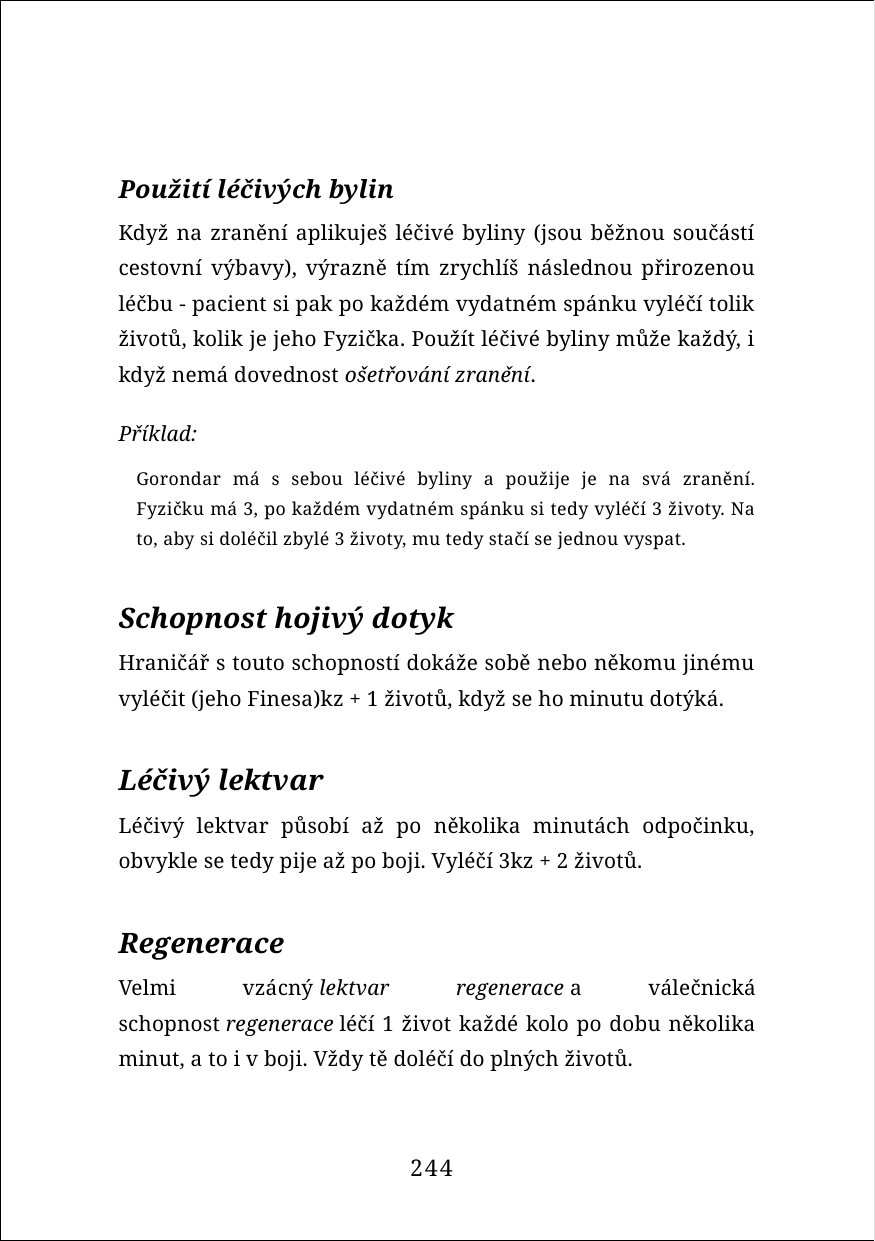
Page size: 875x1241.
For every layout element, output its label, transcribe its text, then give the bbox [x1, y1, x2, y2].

subtitle Léčivý lektvar [118, 761, 756, 799]
text Gorondar má s sebou léčivé byliny a použije je na svá zranění. Fyzičku má 3, po každém vydatném spánku si tedy vyléčí 3 životy. Na to, aby si doléčil zbylé 3 životy, mu tedy stačí se jednou vyspat. [136, 466, 756, 551]
text Velmi vzácný lektvar regenerace a válečnická schopnost regenerace léčí 1 život každé kolo po dobu několika minut, a to i v boji. Vždy tě doléčí do plných životů. [118, 973, 756, 1073]
subtitle Schopnost hojivý dotyk [118, 598, 756, 636]
subtitle Použití léčivých bylin [118, 172, 756, 206]
text Když na zranění aplikuješ léčivé byliny (jsou běžnou součástí cestovní výbavy), výrazně tím zrychlíš následnou přirozenou léčbu - pacient si pak po každém vydatném spánku vyléčí tolik životů, kolik je jeho Fyzička. Použít léčivé byliny může každý, i když nemá dovednost ošetřování zranění. [118, 218, 756, 388]
text Léčivý lektvar působí až po několika minutách odpočinku, obvykle se tedy pije až po boji. Vyléčí 3kz + 2 životů. [118, 811, 756, 875]
text Příklad: [118, 419, 756, 447]
text Hraničář s touto schopností dokáže sobě nebo někomu jinému vyléčit (jeho Finesa)kz + 1 životů, když se ho minutu dotýká. [118, 648, 756, 712]
subtitle Regenerace [118, 923, 756, 961]
